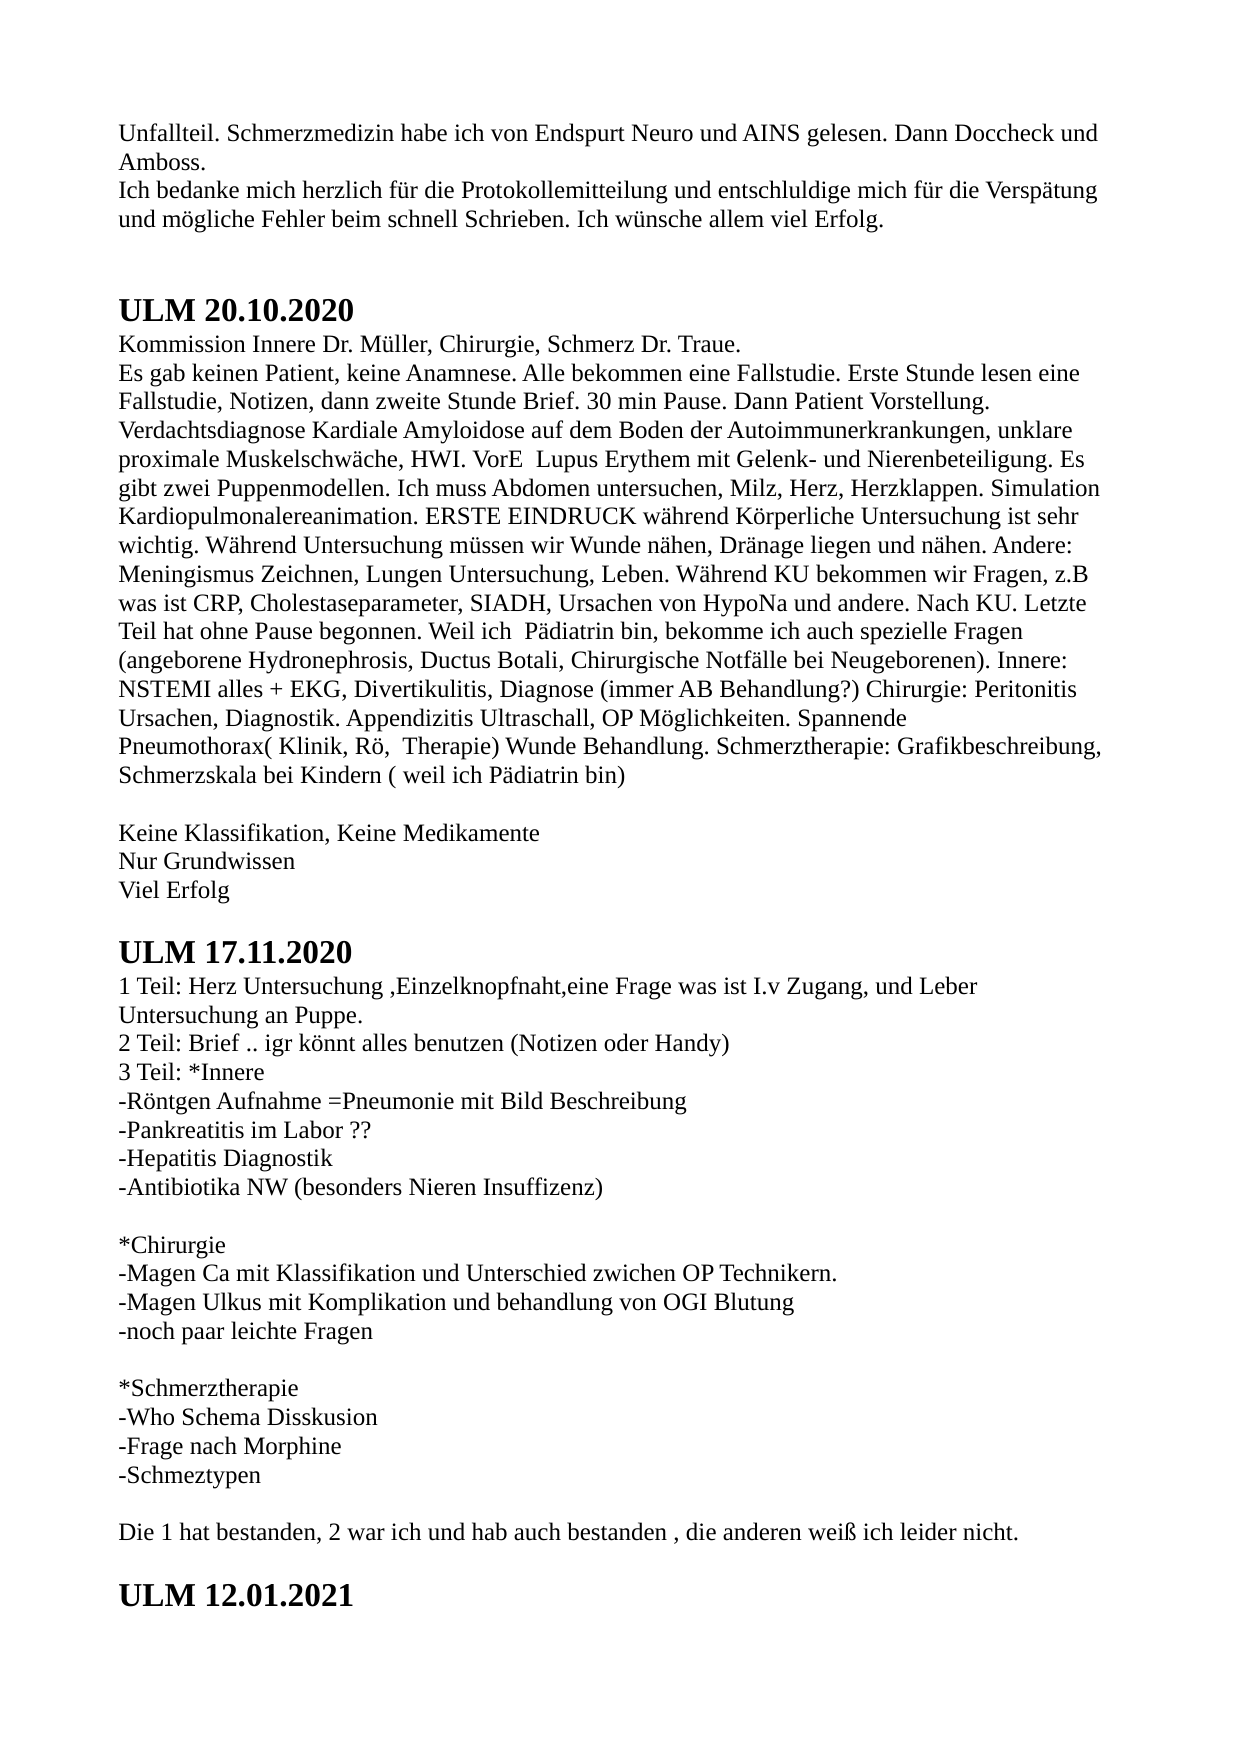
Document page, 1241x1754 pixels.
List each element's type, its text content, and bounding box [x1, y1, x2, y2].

text -Magen Ulkus mit Komplikation und behandlung von OGI Blutung [118, 1287, 1122, 1316]
text -noch paar leichte Fragen [118, 1316, 1122, 1345]
text 1 Teil: Herz Untersuchung ,Einzelknopfnaht,eine Frage was ist I.v Zugang, und Leber Untersuchung an Puppe. [118, 971, 1122, 1028]
text ULM 12.01.2021 [118, 1575, 1122, 1613]
text Kommission Innere Dr. Müller, Chirurgie, Schmerz Dr. Traue. [118, 329, 1122, 358]
text Keine Klassifikation, Keine Medikamente [118, 818, 1122, 846]
text *Chirurgie [118, 1230, 1122, 1258]
text -Magen Ca mit Klassifikation und Unterschied zwichen OP Technikern. [118, 1258, 1122, 1287]
text 2 Teil: Brief .. igr könnt alles benutzen (Notizen oder Handy) [118, 1028, 1122, 1057]
text -Pankreatitis im Labor ?? [118, 1115, 1122, 1143]
text -Röntgen Aufnahme =Pneumonie mit Bild Beschreibung [118, 1086, 1122, 1115]
text -Antibiotika NW (besonders Nieren Insuffizenz) [118, 1172, 1122, 1201]
text ULM 20.10.2020 [118, 291, 1122, 329]
text -Hepatitis Diagnostik [118, 1143, 1122, 1172]
text -Who Schema Disskusion [118, 1402, 1122, 1431]
text Unfallteil. Schmerzmedizin habe ich von Endspurt Neuro und AINS gelesen. Dann Doccheck und Amboss. [118, 118, 1122, 176]
text ULM 17.11.2020 [118, 933, 1122, 971]
text -Frage nach Morphine [118, 1431, 1122, 1460]
text 3 Teil: *Innere [118, 1057, 1122, 1086]
text Viel Erfolg [118, 875, 1122, 904]
text Nur Grundwissen [118, 846, 1122, 875]
text Es gab keinen Patient, keine Anamnese. Alle bekommen eine Fallstudie. Erste Stunde lesen eine Fallstudie, Notizen, dann zweite Stunde Brief. 30 min Pause. Dann Patient Vorstellung. Verdachtsdiagnose Kardiale Amyloidose auf dem Boden der Autoimmunerkrankungen, unklare proximale Muskelschwäche, HWI. VorE Lupus Erythem mit Gelenk- und Nierenbeteiligung. Es gibt zwei Puppenmodellen. Ich muss Abdomen untersuchen, Milz, Herz, Herzklappen. Simulation Kardiopulmonalereanimation. ERSTE EINDRUCK während Körperliche Untersuchung ist sehr wichtig. Während Untersuchung müssen wir Wunde nähen, Dränage liegen und nähen. Andere: Meningismus Zeichnen, Lungen Untersuchung, Leben. Während KU bekommen wir Fragen, z.B was ist CRP, Cholestaseparameter, SIADH, Ursachen von HypoNa und andere. Nach KU. Letzte Teil hat ohne Pause begonnen. Weil ich Pädiatrin bin, bekomme ich auch spezielle Fragen (angeborene Hydronephrosis, Ductus Botali, Chirurgische Notfälle bei Neugeborenen). Innere: NSTEMI alles + EKG, Divertikulitis, Diagnose (immer AB Behandlung?) Chirurgie: Peritonitis Ursachen, Diagnostik. Appendizitis Ultraschall, OP Möglichkeiten. Spannende Pneumothorax( Klinik, Rö, Therapie) Wunde Behandlung. Schmerztherapie: Grafikbeschreibung, Schmerzskala bei Kindern ( weil ich Pädiatrin bin) [118, 358, 1122, 789]
text -Schmeztypen [118, 1460, 1122, 1488]
text Die 1 hat bestanden, 2 war ich und hab auch bestanden , die anderen weiß ich leider nicht. [118, 1517, 1122, 1546]
text Ich bedanke mich herzlich für die Protokollemitteilung und entschluldige mich für die Verspätung und mögliche Fehler beim schnell Schrieben. Ich wünsche allem viel Erfolg. [118, 176, 1122, 233]
text *Schmerztherapie [118, 1373, 1122, 1402]
